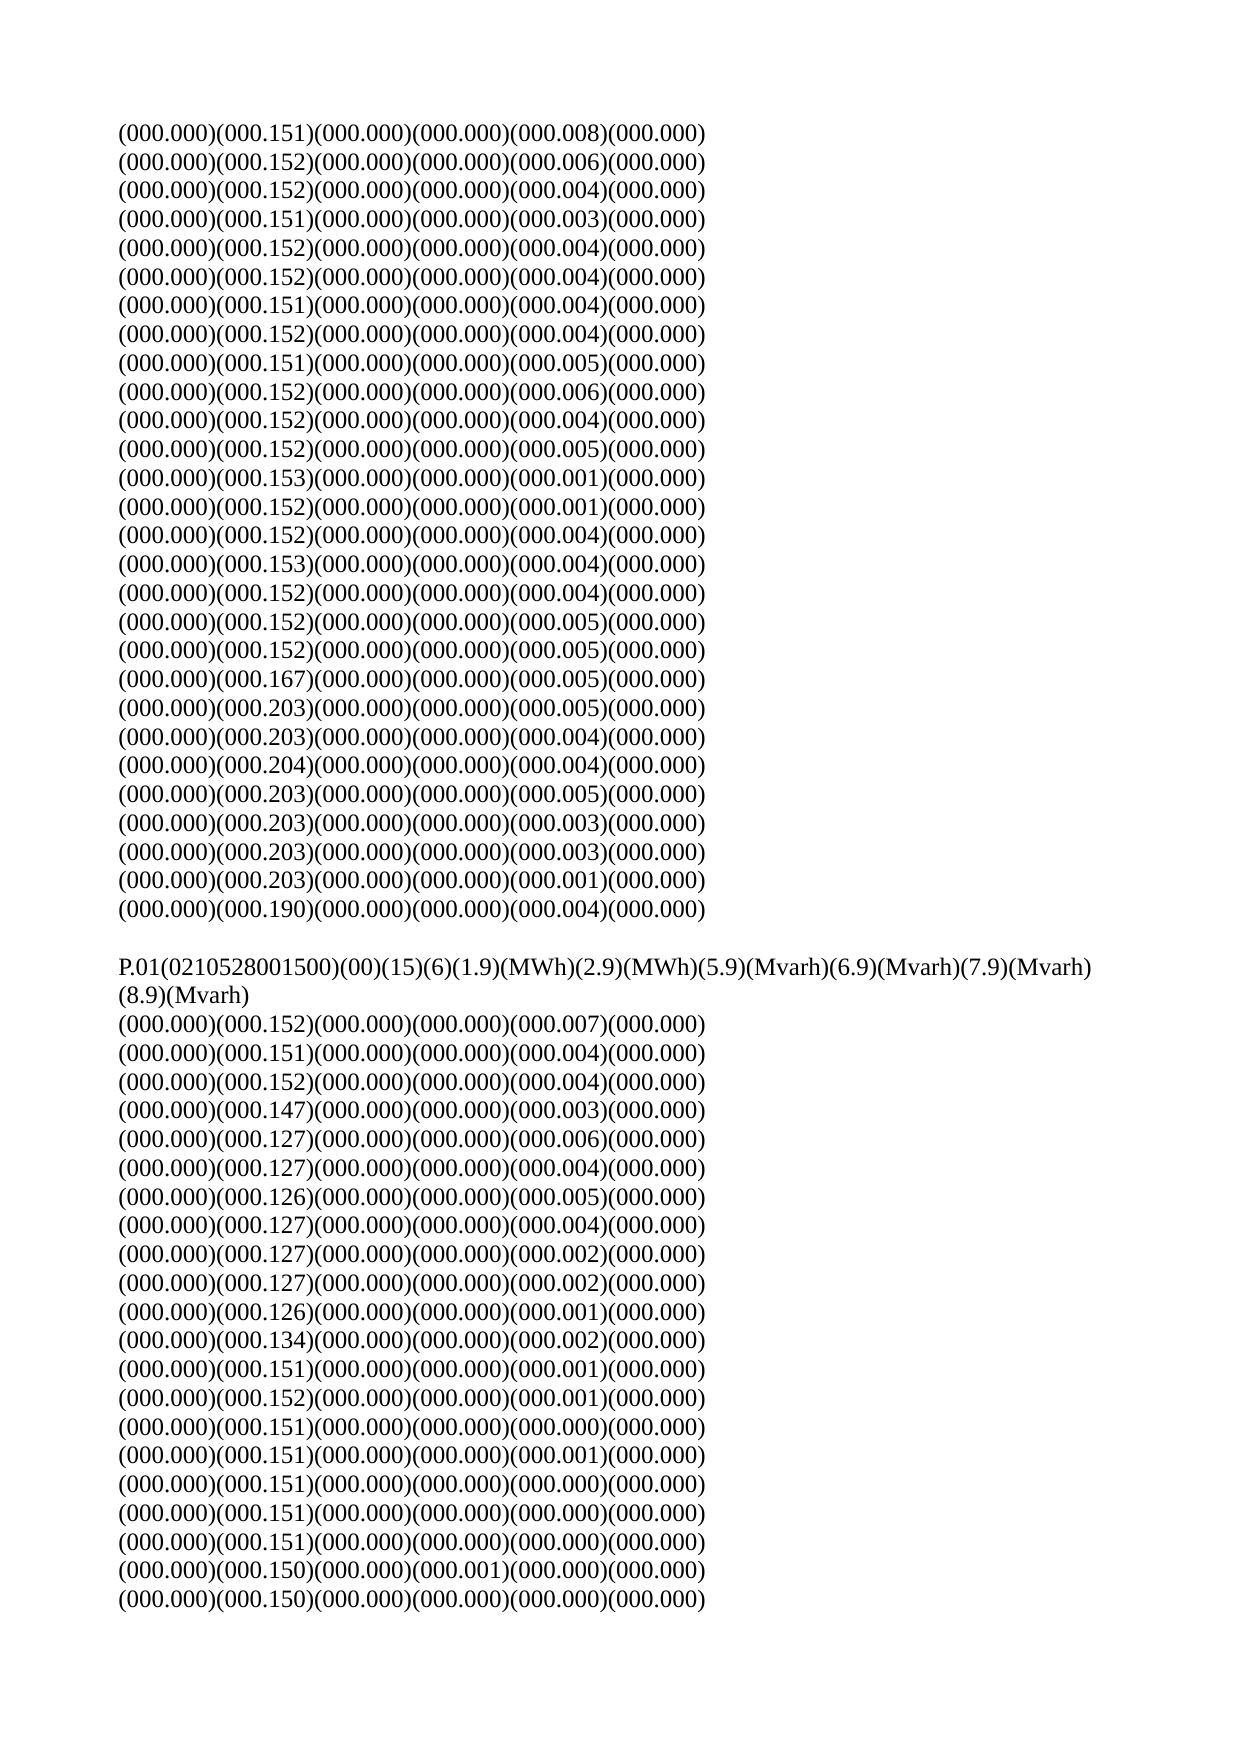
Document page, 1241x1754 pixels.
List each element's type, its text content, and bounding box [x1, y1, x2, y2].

text (000.000)(000.152)(000.000)(000.000)(000.004)(000.000) [118, 578, 1122, 607]
text (000.000)(000.152)(000.000)(000.000)(000.001)(000.000) [118, 492, 1122, 521]
text (000.000)(000.204)(000.000)(000.000)(000.004)(000.000) [118, 751, 1122, 779]
text (000.000)(000.126)(000.000)(000.000)(000.005)(000.000) [118, 1182, 1122, 1211]
text (000.000)(000.152)(000.000)(000.000)(000.005)(000.000) [118, 434, 1122, 463]
text (000.000)(000.152)(000.000)(000.000)(000.004)(000.000) [118, 262, 1122, 291]
text (000.000)(000.152)(000.000)(000.000)(000.004)(000.000) [118, 176, 1122, 204]
text (000.000)(000.150)(000.000)(000.001)(000.000)(000.000) [118, 1556, 1122, 1584]
text (000.000)(000.151)(000.000)(000.000)(000.003)(000.000) [118, 204, 1122, 233]
text (000.000)(000.152)(000.000)(000.000)(000.004)(000.000) [118, 406, 1122, 434]
text (000.000)(000.152)(000.000)(000.000)(000.006)(000.000) [118, 377, 1122, 406]
text (000.000)(000.127)(000.000)(000.000)(000.004)(000.000) [118, 1153, 1122, 1182]
text (000.000)(000.203)(000.000)(000.000)(000.005)(000.000) [118, 693, 1122, 722]
text (000.000)(000.127)(000.000)(000.000)(000.002)(000.000) [118, 1239, 1122, 1268]
text (000.000)(000.151)(000.000)(000.000)(000.000)(000.000) [118, 1498, 1122, 1527]
text (000.000)(000.127)(000.000)(000.000)(000.004)(000.000) [118, 1211, 1122, 1239]
text (000.000)(000.151)(000.000)(000.000)(000.000)(000.000) [118, 1412, 1122, 1441]
text (000.000)(000.147)(000.000)(000.000)(000.003)(000.000) [118, 1096, 1122, 1124]
text (000.000)(000.152)(000.000)(000.000)(000.001)(000.000) [118, 1383, 1122, 1412]
text (000.000)(000.152)(000.000)(000.000)(000.005)(000.000) [118, 636, 1122, 664]
text (000.000)(000.203)(000.000)(000.000)(000.005)(000.000) [118, 779, 1122, 808]
text (000.000)(000.152)(000.000)(000.000)(000.004)(000.000) [118, 1067, 1122, 1096]
text (000.000)(000.152)(000.000)(000.000)(000.004)(000.000) [118, 319, 1122, 348]
text (000.000)(000.152)(000.000)(000.000)(000.006)(000.000) [118, 147, 1122, 176]
text (000.000)(000.152)(000.000)(000.000)(000.005)(000.000) [118, 607, 1122, 636]
text (000.000)(000.190)(000.000)(000.000)(000.004)(000.000) [118, 894, 1122, 923]
text (000.000)(000.203)(000.000)(000.000)(000.003)(000.000) [118, 837, 1122, 866]
text (000.000)(000.126)(000.000)(000.000)(000.001)(000.000) [118, 1297, 1122, 1326]
text (000.000)(000.127)(000.000)(000.000)(000.006)(000.000) [118, 1124, 1122, 1153]
text (000.000)(000.134)(000.000)(000.000)(000.002)(000.000) [118, 1326, 1122, 1354]
text (000.000)(000.151)(000.000)(000.000)(000.004)(000.000) [118, 291, 1122, 319]
text (000.000)(000.152)(000.000)(000.000)(000.004)(000.000) [118, 233, 1122, 262]
text (000.000)(000.153)(000.000)(000.000)(000.001)(000.000) [118, 463, 1122, 492]
text (000.000)(000.203)(000.000)(000.000)(000.003)(000.000) [118, 808, 1122, 837]
text (000.000)(000.167)(000.000)(000.000)(000.005)(000.000) [118, 664, 1122, 693]
text (000.000)(000.151)(000.000)(000.000)(000.004)(000.000) [118, 1038, 1122, 1067]
text (000.000)(000.151)(000.000)(000.000)(000.000)(000.000) [118, 1527, 1122, 1556]
text (000.000)(000.151)(000.000)(000.000)(000.008)(000.000) [118, 118, 1122, 147]
text (000.000)(000.127)(000.000)(000.000)(000.002)(000.000) [118, 1268, 1122, 1297]
text (000.000)(000.203)(000.000)(000.000)(000.001)(000.000) [118, 866, 1122, 894]
text (000.000)(000.150)(000.000)(000.000)(000.000)(000.000) [118, 1584, 1122, 1613]
text P.01(0210528001500)(00)(15)(6)(1.9)(MWh)(2.9)(MWh)(5.9)(Mvarh)(6.9)(Mvarh)(7.9)(Mvarh)(8.9)(Mvarh) [118, 952, 1122, 1009]
text (000.000)(000.151)(000.000)(000.000)(000.001)(000.000) [118, 1441, 1122, 1469]
text (000.000)(000.151)(000.000)(000.000)(000.001)(000.000) [118, 1354, 1122, 1383]
text (000.000)(000.152)(000.000)(000.000)(000.007)(000.000) [118, 1009, 1122, 1038]
text (000.000)(000.203)(000.000)(000.000)(000.004)(000.000) [118, 722, 1122, 751]
text (000.000)(000.151)(000.000)(000.000)(000.000)(000.000) [118, 1469, 1122, 1498]
text (000.000)(000.153)(000.000)(000.000)(000.004)(000.000) [118, 549, 1122, 578]
text (000.000)(000.152)(000.000)(000.000)(000.004)(000.000) [118, 521, 1122, 549]
text (000.000)(000.151)(000.000)(000.000)(000.005)(000.000) [118, 348, 1122, 377]
